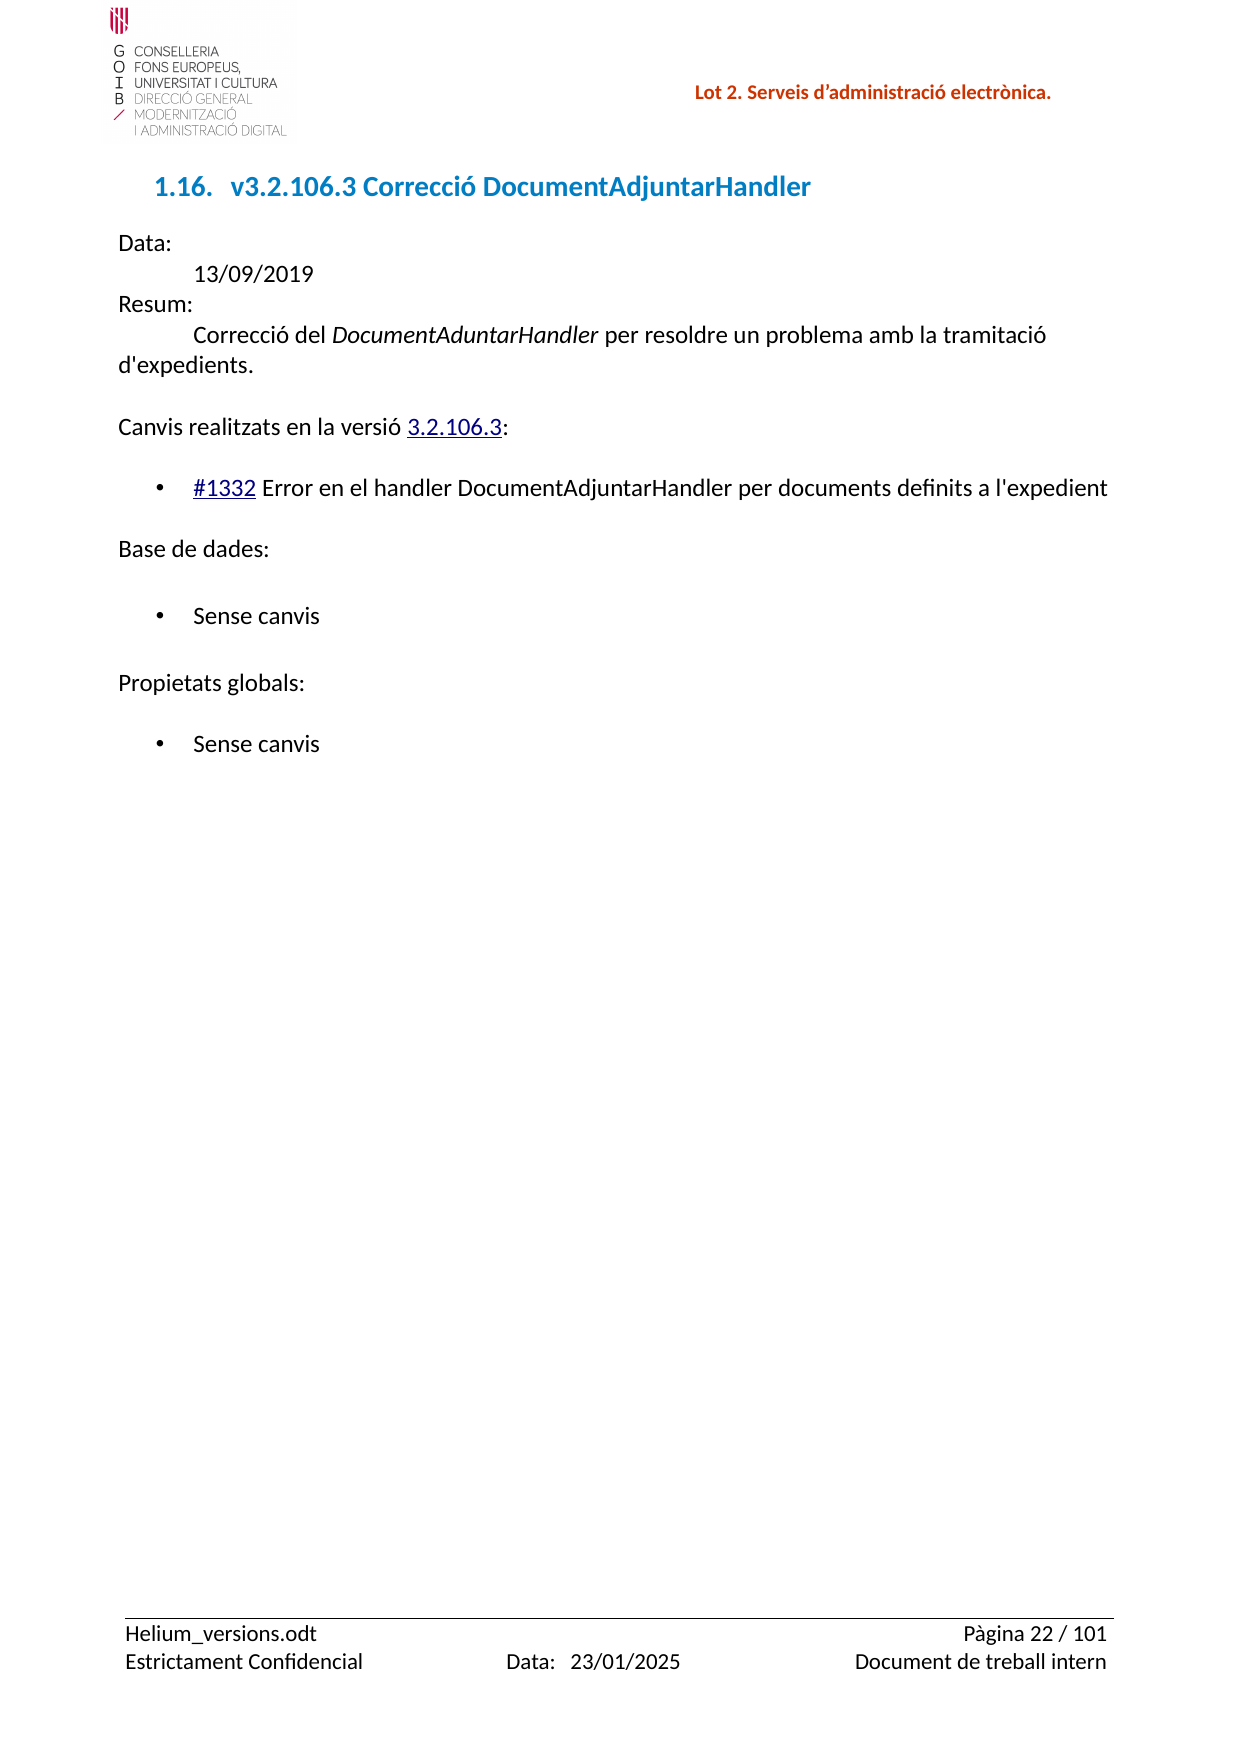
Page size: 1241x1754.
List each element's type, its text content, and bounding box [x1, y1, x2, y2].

text 13/09/2019 [118, 258, 1122, 289]
list #1332 Error en el handler DocumentAdjuntarHandler per documents definits a l'expedient [156, 472, 1122, 502]
list Sense canvis [156, 600, 1122, 630]
picture [100, 0, 297, 144]
list Sense canvis [156, 728, 1122, 758]
text Resum: [118, 289, 1122, 319]
text Correcció del DocumentAduntarHandler per resoldre un problema amb la tramitació d'expedients. [118, 319, 1122, 380]
text Data: [118, 228, 1122, 258]
text Canvis realitzats en la versió 3.2.106.3: [118, 411, 1122, 441]
subtitle v3.2.106.3 Correcció DocumentAdjuntarHandler [153, 168, 1122, 204]
text Propietats globals: [118, 667, 1122, 697]
text Base de dades: [118, 533, 1122, 563]
